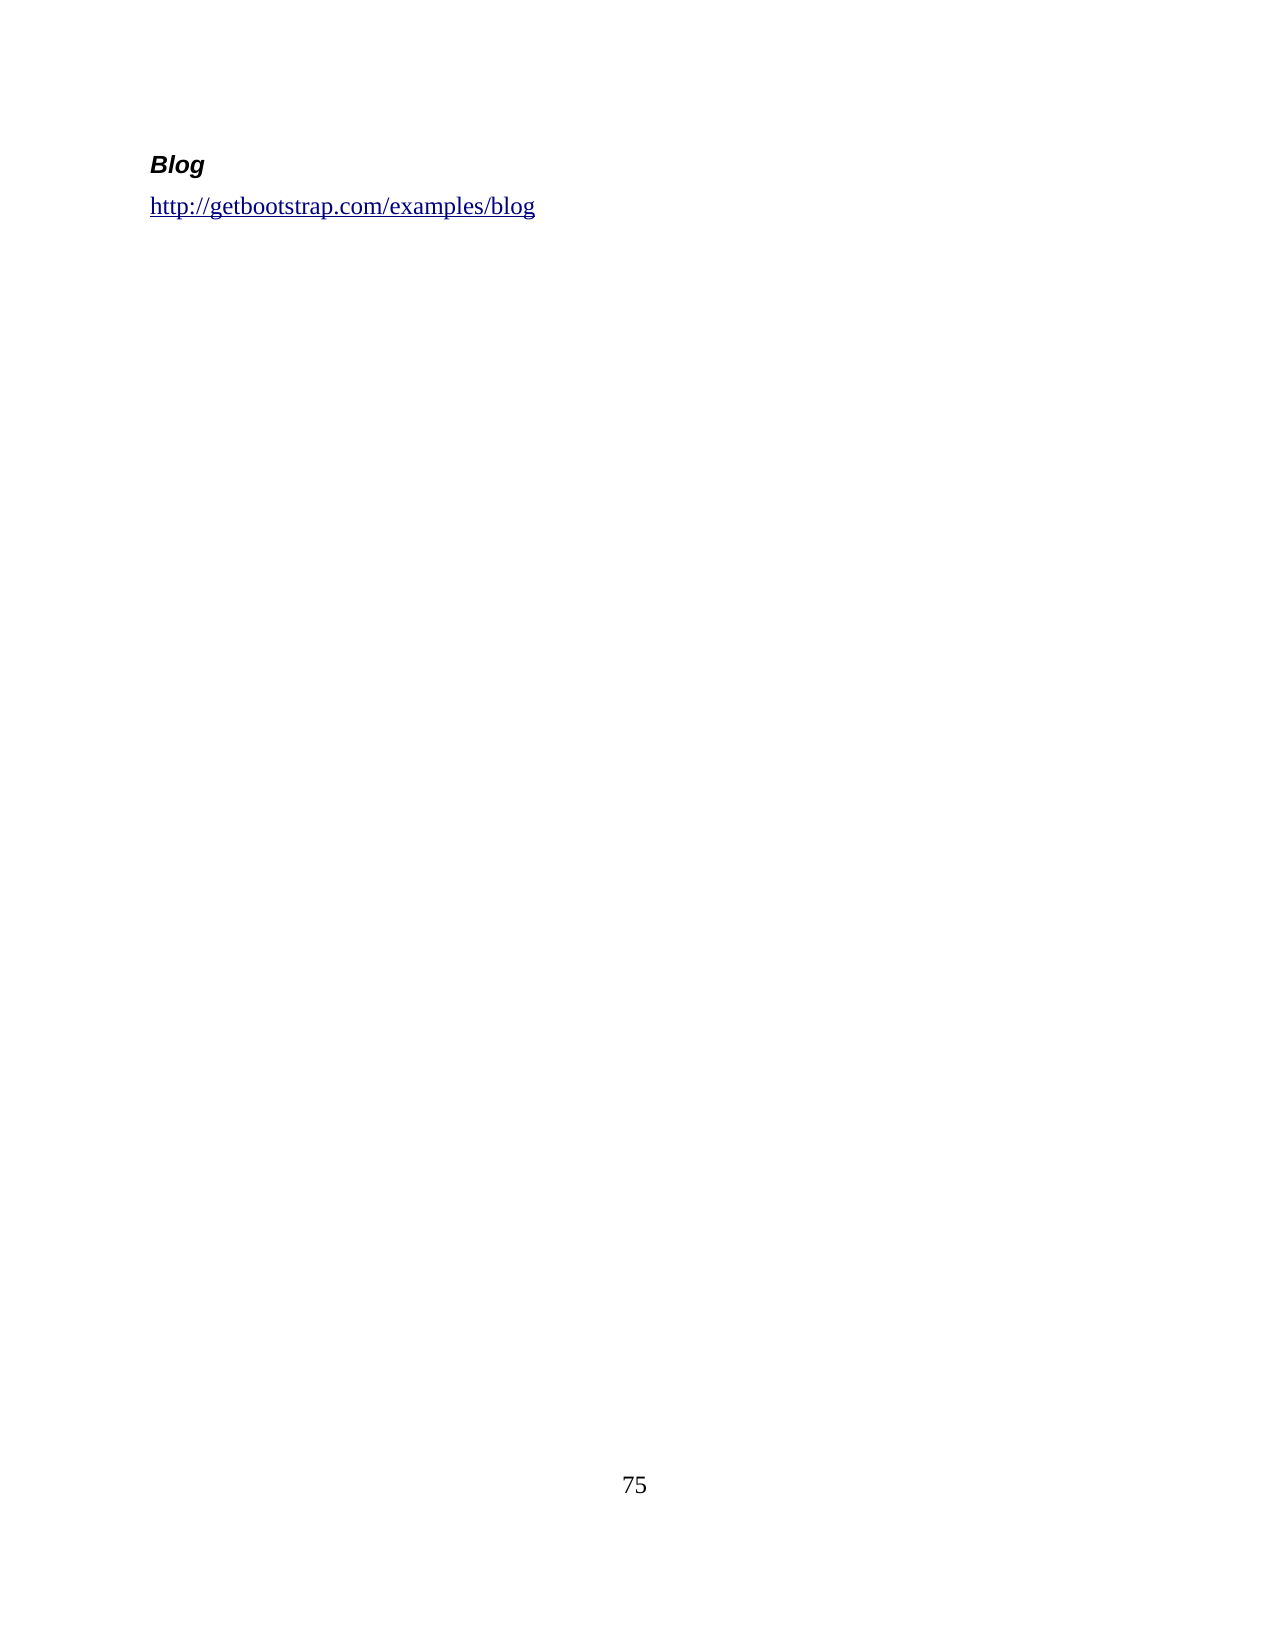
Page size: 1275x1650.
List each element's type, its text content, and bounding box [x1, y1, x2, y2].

subtitle Blog [150, 150, 1125, 178]
text http://getbootstrap.com/examples/blog [150, 191, 1125, 220]
